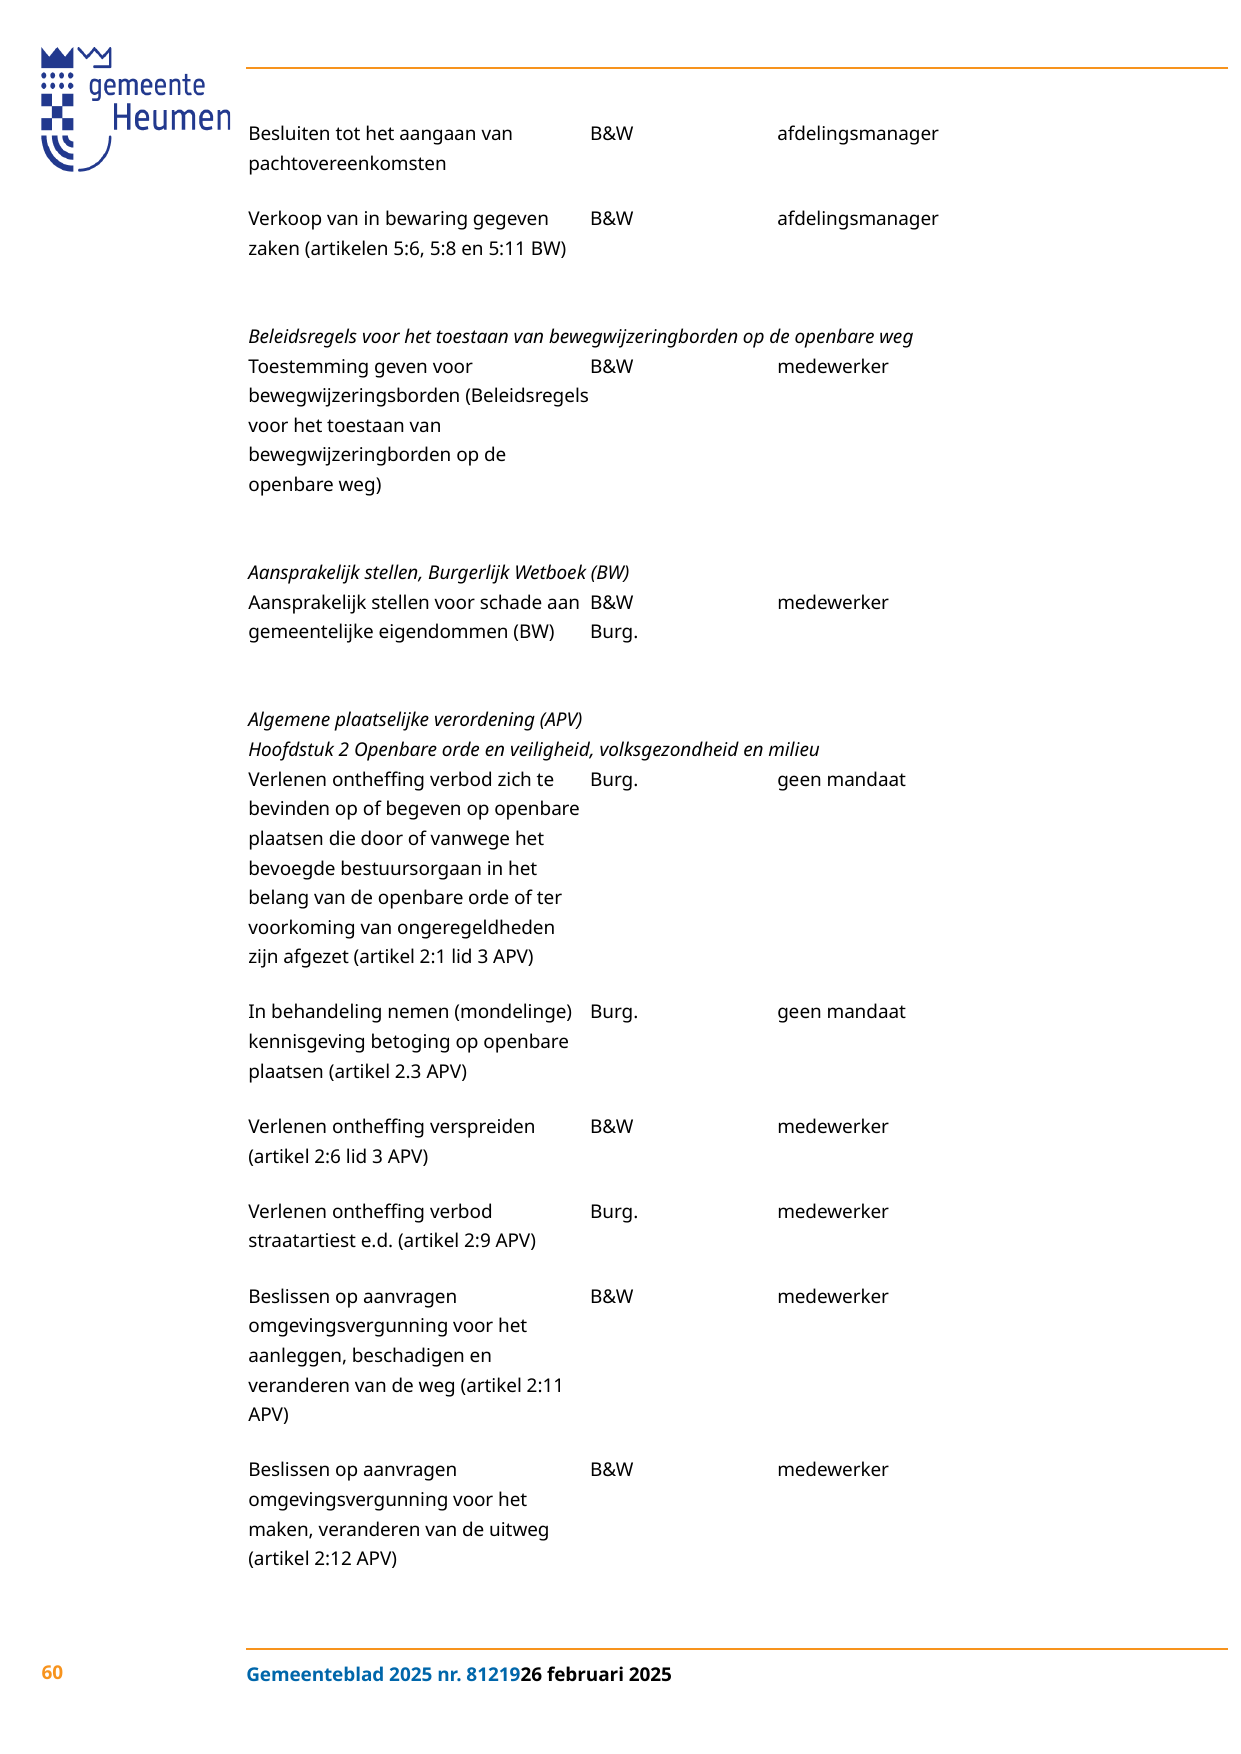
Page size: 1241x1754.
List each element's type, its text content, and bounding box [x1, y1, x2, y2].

table_cell Besluiten tot het aangaan van pachtovereenkomsten [248, 121, 590, 205]
table_cell B&W [590, 1283, 777, 1457]
table_cell [248, 95, 590, 121]
table_cell [964, 1283, 1152, 1457]
table_header Aansprakelijk stellen voor schade aan gemeentelijke eigendommen (BW) [248, 589, 590, 674]
table_cell [964, 205, 1152, 290]
picture [41, 47, 231, 172]
table_header [964, 766, 1152, 999]
table_cell afdelingsmanager [777, 205, 964, 290]
table_cell In behandeling nemen (mondelinge) kennisgeving betoging op openbare plaatsen (artikel 2.3 APV) [248, 999, 590, 1113]
table_header B&W Burg. [590, 589, 777, 674]
table_cell medewerker [777, 1457, 964, 1601]
table_header medewerker [777, 353, 964, 526]
table_cell medewerker [777, 1198, 964, 1283]
table_header medewerker [777, 589, 964, 674]
table_cell medewerker [777, 1283, 964, 1457]
text Aansprakelijk stellen, Burgerlijk Wetboek (BW) [248, 559, 1152, 585]
text Beleidsregels voor het toestaan van bewegwijzeringborden op de openbare weg [248, 323, 1152, 349]
table_header [964, 589, 1152, 674]
table_cell Beslissen op aanvragen omgevingsvergunning voor het aanleggen, beschadigen en veranderen van de weg (artikel 2:11 APV) [248, 1283, 590, 1457]
table_cell Verlenen ontheffing verbod straatartiest e.d. (artikel 2:9 APV) [248, 1198, 590, 1283]
table_header Verlenen ontheffing verbod zich te bevinden op of begeven op openbare plaatsen die door of vanwege het bevoegde bestuursorgaan in het belang van de openbare orde of ter voorkoming van ongeregeldheden zijn afgezet (artikel 2:1 lid 3 APV) [248, 766, 590, 999]
table_cell B&W [590, 1457, 777, 1601]
table_cell [964, 1113, 1152, 1198]
table_cell B&W [590, 205, 777, 290]
table_cell B&W [590, 121, 777, 205]
table_cell [964, 1198, 1152, 1283]
table_cell [777, 95, 964, 121]
table_header Toestemming geven voor bewegwijzeringsborden (Beleidsregels voor het toestaan van bewegwijzeringborden op de openbare weg) [248, 353, 590, 526]
table_cell Burg. [590, 999, 777, 1113]
table_cell geen mandaat [777, 999, 964, 1113]
table_cell Beslissen op aanvragen omgevingsvergunning voor het maken, veranderen van de uitweg (artikel 2:12 APV) [248, 1457, 590, 1601]
table_header geen mandaat [777, 766, 964, 999]
table_cell [964, 95, 1152, 121]
table_cell B&W [590, 1113, 777, 1198]
table_cell Verkoop van in bewaring gegeven zaken (artikelen 5:6, 5:8 en 5:11 BW) [248, 205, 590, 290]
text Algemene plaatselijke verordening (APV) [248, 707, 1152, 732]
table_cell medewerker [777, 1113, 964, 1198]
table_cell [964, 999, 1152, 1113]
table_cell Verlenen ontheffing verspreiden (artikel 2:6 lid 3 APV) [248, 1113, 590, 1198]
table_cell afdelingsmanager [777, 121, 964, 205]
table_cell [590, 95, 777, 121]
table_cell [964, 1457, 1152, 1601]
table_header Burg. [590, 766, 777, 999]
text Hoofdstuk 2 Openbare orde en veiligheid, volksgezondheid en milieu [248, 736, 1152, 762]
table_cell [964, 121, 1152, 205]
table_header B&W [590, 353, 777, 526]
table_cell Burg. [590, 1198, 777, 1283]
table_header [964, 353, 1152, 526]
